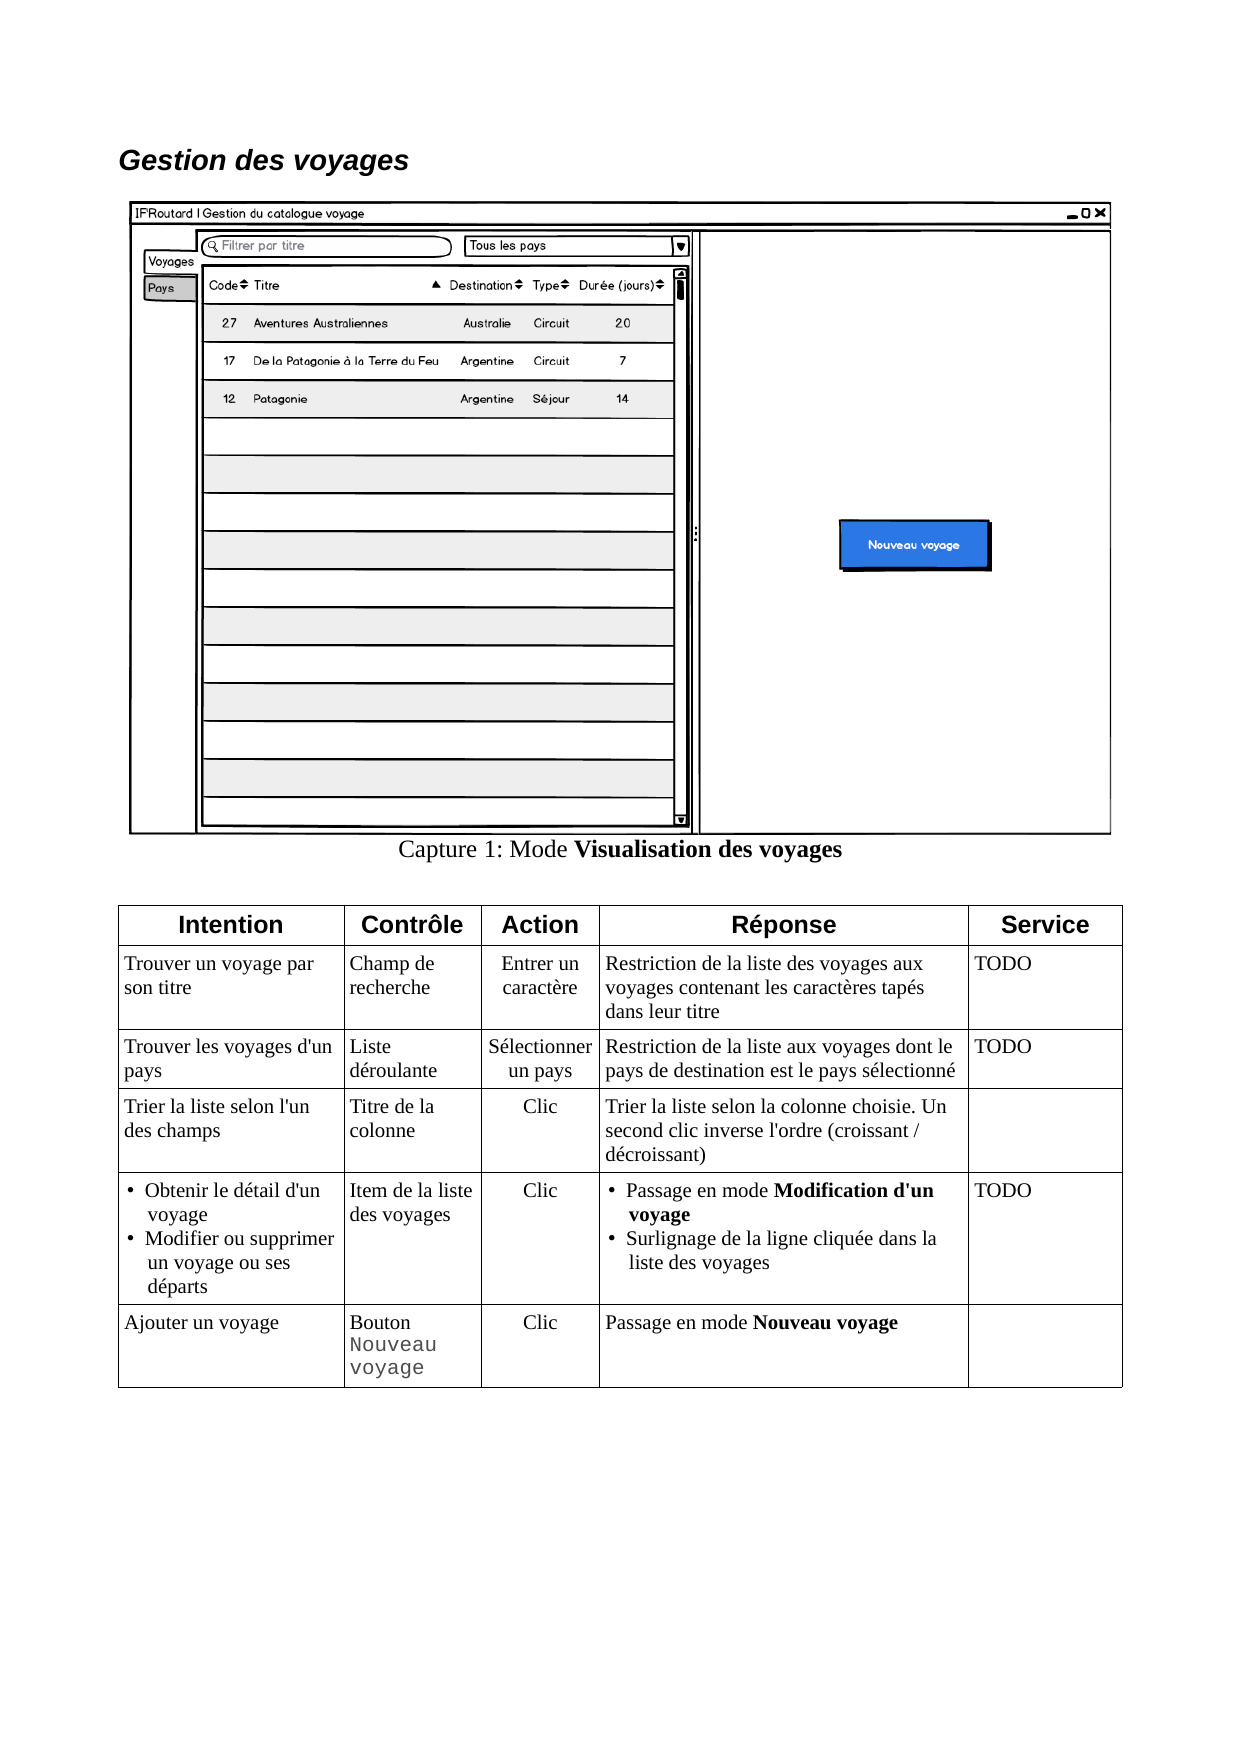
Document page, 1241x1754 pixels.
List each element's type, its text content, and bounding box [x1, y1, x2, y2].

table_cell Clic [482, 1305, 599, 1387]
table_header Service [969, 906, 1122, 945]
table_cell Item de la liste des voyages [345, 1173, 481, 1304]
table_cell Obtenir le détail d'un voyage Modifier ou supprimer un voyage ou ses départs [119, 1173, 344, 1304]
table_cell TODO [969, 946, 1122, 1028]
table_cell TODO [969, 1173, 1122, 1304]
table_cell Champ de recherche [345, 946, 481, 1028]
table_header Intention [119, 906, 344, 945]
table_cell [969, 1305, 1122, 1387]
table_cell Passage en mode Modification d'un voyage Surlignage de la ligne cliquée dans la liste des voyages [600, 1173, 968, 1304]
table_cell Clic [482, 1173, 599, 1304]
table_cell Entrer un caractère [482, 946, 599, 1028]
table_cell Trouver un voyage par son titre [119, 946, 344, 1028]
table_header Action [482, 906, 599, 945]
table_cell Trouver les voyages d'un pays [119, 1030, 344, 1088]
table_cell Restriction de la liste aux voyages dont le pays de destination est le pays sélectionné [600, 1030, 968, 1088]
table_cell TODO [969, 1030, 1122, 1088]
table_cell [969, 1089, 1122, 1172]
table_cell Ajouter un voyage [119, 1305, 344, 1387]
table_header Contrôle [345, 906, 481, 945]
table_cell Restriction de la liste des voyages aux voyages contenant les caractères tapés dans leur titre [600, 946, 968, 1028]
table_cell Titre de la colonne [345, 1089, 481, 1172]
table_cell Bouton Nouveau voyage [345, 1305, 481, 1387]
table_cell Liste déroulante [345, 1030, 481, 1088]
subtitle Gestion des voyages [118, 143, 1122, 177]
table_cell Trier la liste selon la colonne choisie. Un second clic inverse l'ordre (croissant / décroissant) [600, 1089, 968, 1172]
table_cell Trier la liste selon l'un des champs [119, 1089, 344, 1172]
table_cell Passage en mode Nouveau voyage [600, 1305, 968, 1387]
table_header Réponse [600, 906, 968, 945]
picture [129, 201, 1112, 835]
text Capture 1: Mode Visualisation des voyages [129, 835, 1111, 863]
table_cell Sélectionner un pays [482, 1030, 599, 1088]
table_cell Clic [482, 1089, 599, 1172]
